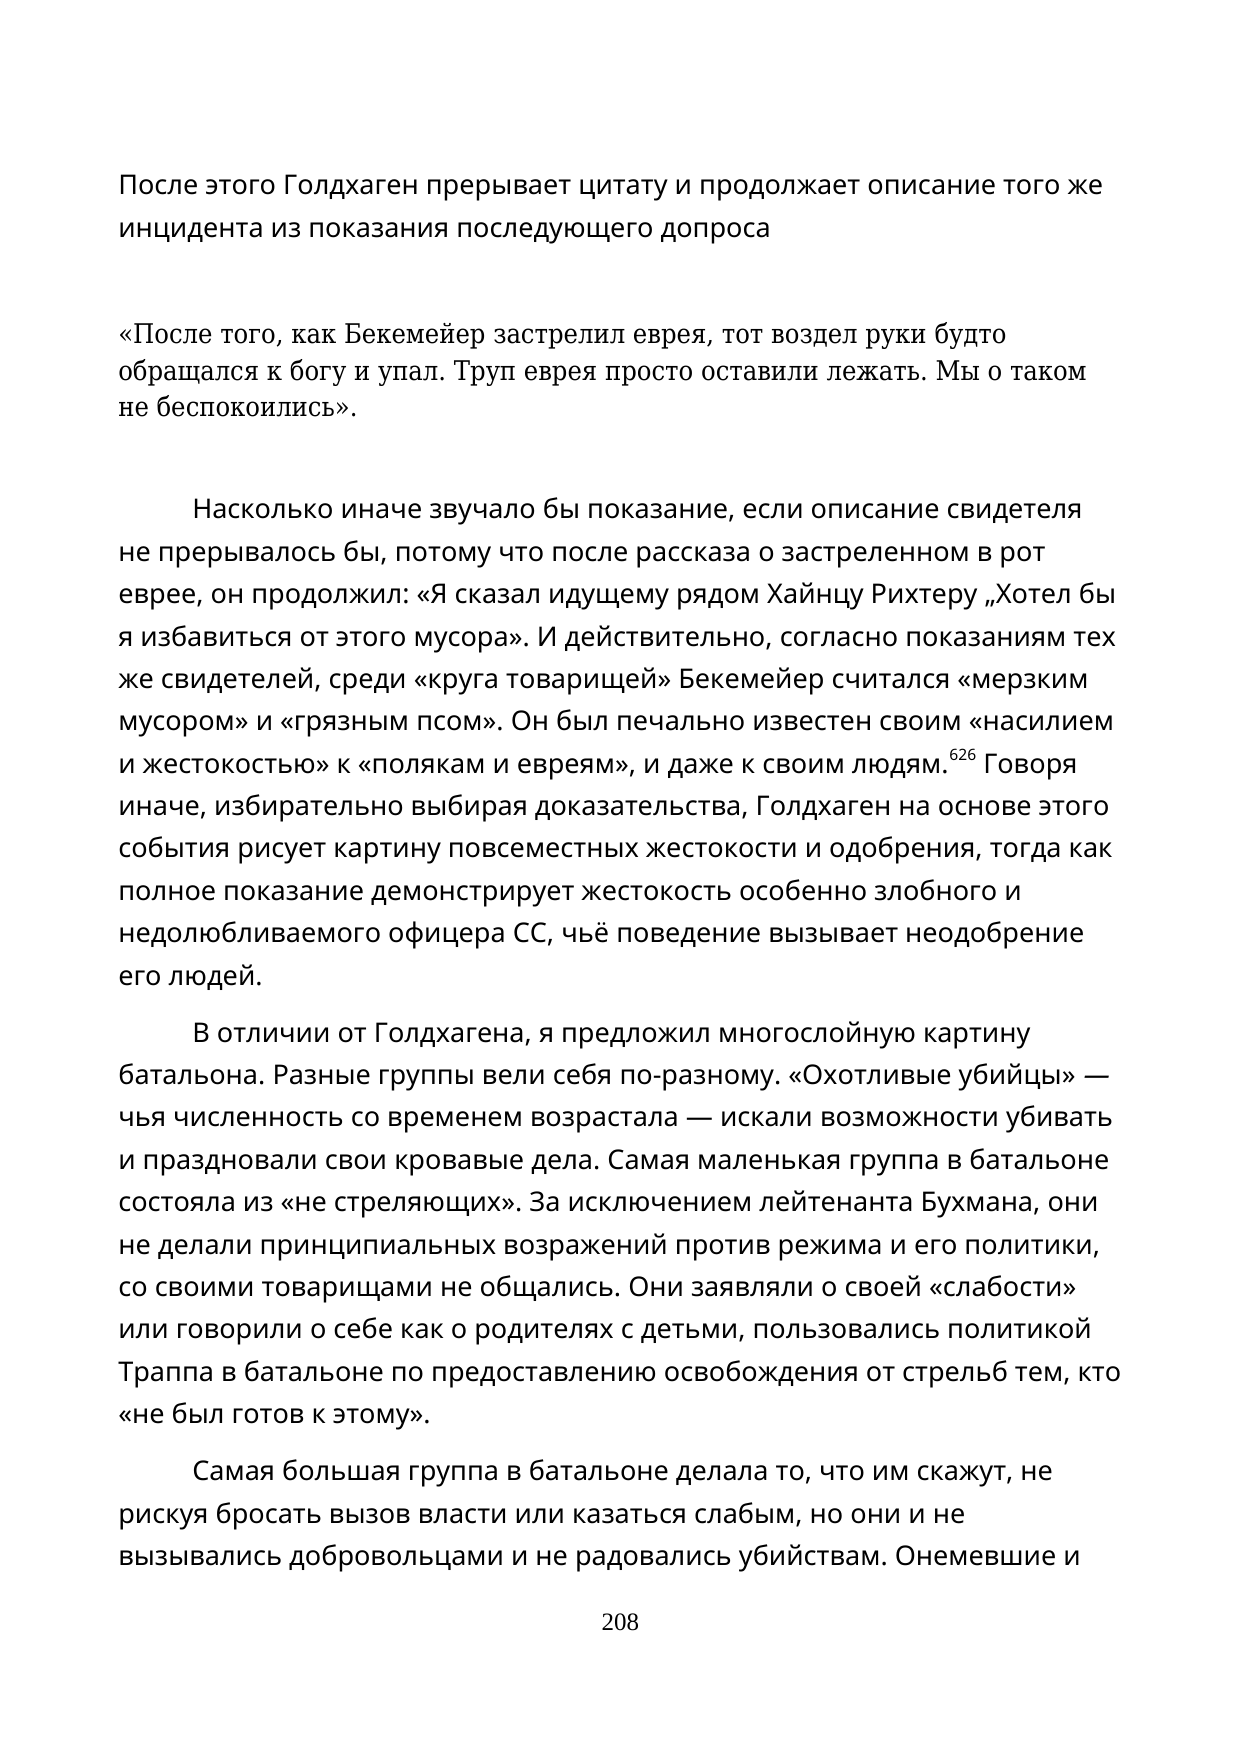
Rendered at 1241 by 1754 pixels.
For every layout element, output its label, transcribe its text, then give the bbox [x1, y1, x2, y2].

text Насколько иначе звучало бы показание, если описание свидетеля не прерывалось бы, потому что после рассказа о застреленном в рот еврее, он продолжил: «Я сказал идущему рядом Хайнцу Рихтеру „Хотел бы я избавиться от этого мусора». И действительно, согласно показаниям тех же свидетелей, среди «круга товарищей» Бекемейер считался «мерзким мусором» и «грязным псом». Он был печально известен своим «насилием и жестокостью» к «полякам и евреям», и даже к своим людям. Говоря иначе, избирательно выбирая доказательства, Голдхаген на основе этого события рисует картину повсеместных жестокости и одобрения, тогда как полное показание демонстрирует жестокость особенно злобного и недолюбливаемого офицера СС, чьё поведение вызывает неодобрение его людей. [118, 490, 1122, 993]
text «После того, как Бекемейер застрелил еврея, тот воздел руки будто обращался к богу и упал. Труп еврея просто оставили лежать. Мы о таком не беспокоились». [118, 319, 1122, 423]
text После этого Голдхаген прерывает цитату и продолжает описание того же инцидента из показания последующего допроса [118, 166, 1122, 245]
text Самая большая группа в батальоне делала то, что им скажут, не рискуя бросать вызов власти или казаться слабым, но они и не вызывались добровольцами и не радовались убийствам. Онемевшие и [118, 1452, 1122, 1573]
text В отличии от Голдхагена, я предложил многослойную картину батальона. Разные группы вели себя по-разному. «Охотливые убийцы» — чья численность со временем возрастала — искали возможности убивать и праздновали свои кровавые дела. Самая маленькая группа в батальоне состояла из «не стреляющих». За исключением лейтенанта Бухмана, они не делали принципиальных возражений против режима и его политики, со своими товарищами не общались. Они заявляли о своей «слабости» или говорили о себе как о родителях с детьми, пользовались политикой Траппа в батальоне по предоставлению освобождения от стрельб тем, кто «не был готов к этому». [118, 1013, 1122, 1432]
